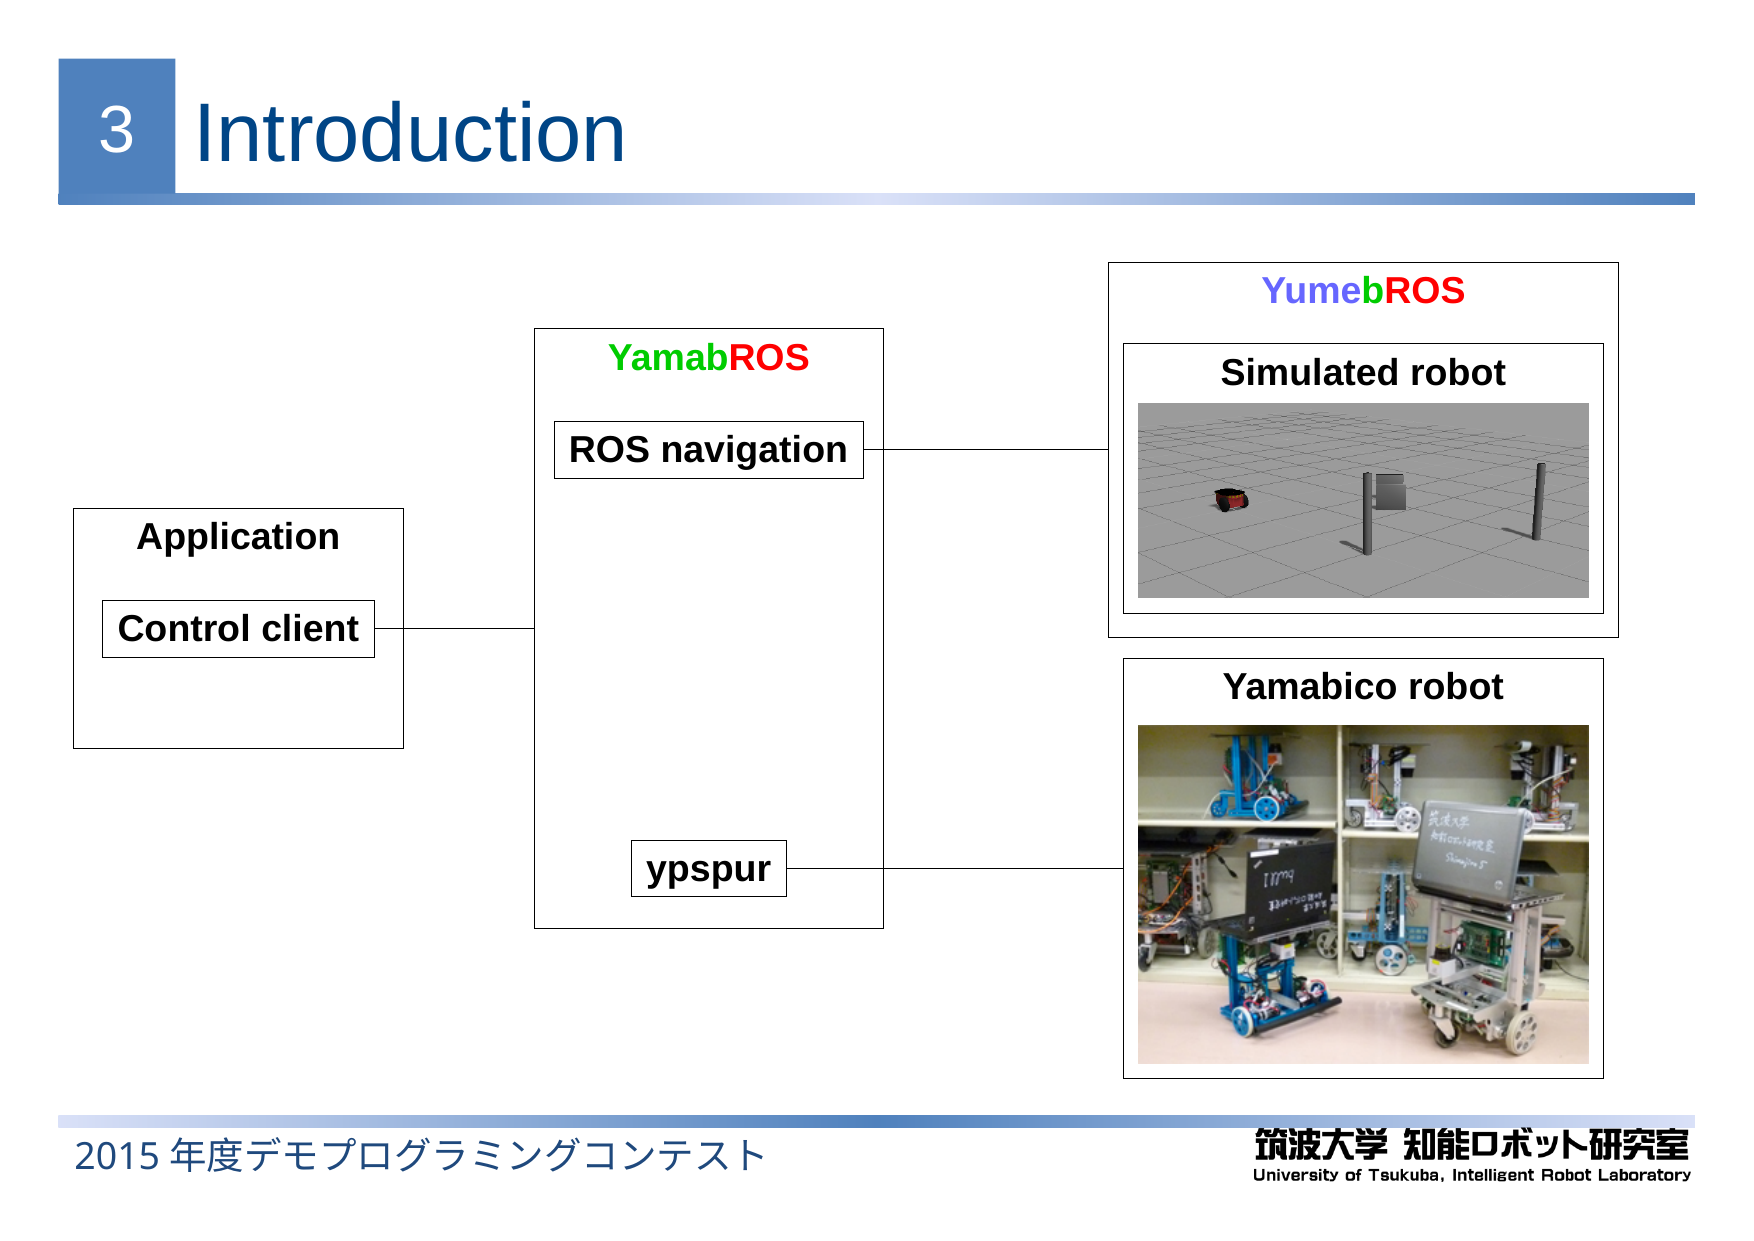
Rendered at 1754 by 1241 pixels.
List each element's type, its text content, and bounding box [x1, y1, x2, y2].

text_box Application [73, 508, 404, 749]
text_box Yamabico robot [1123, 658, 1604, 1079]
text_box YumebROS [1108, 262, 1619, 638]
picture [1138, 725, 1589, 1064]
text_box YamabROS [534, 328, 884, 929]
title Introduction [193, 61, 1651, 205]
text_box ypspur [631, 840, 787, 897]
picture [1252, 1127, 1691, 1182]
